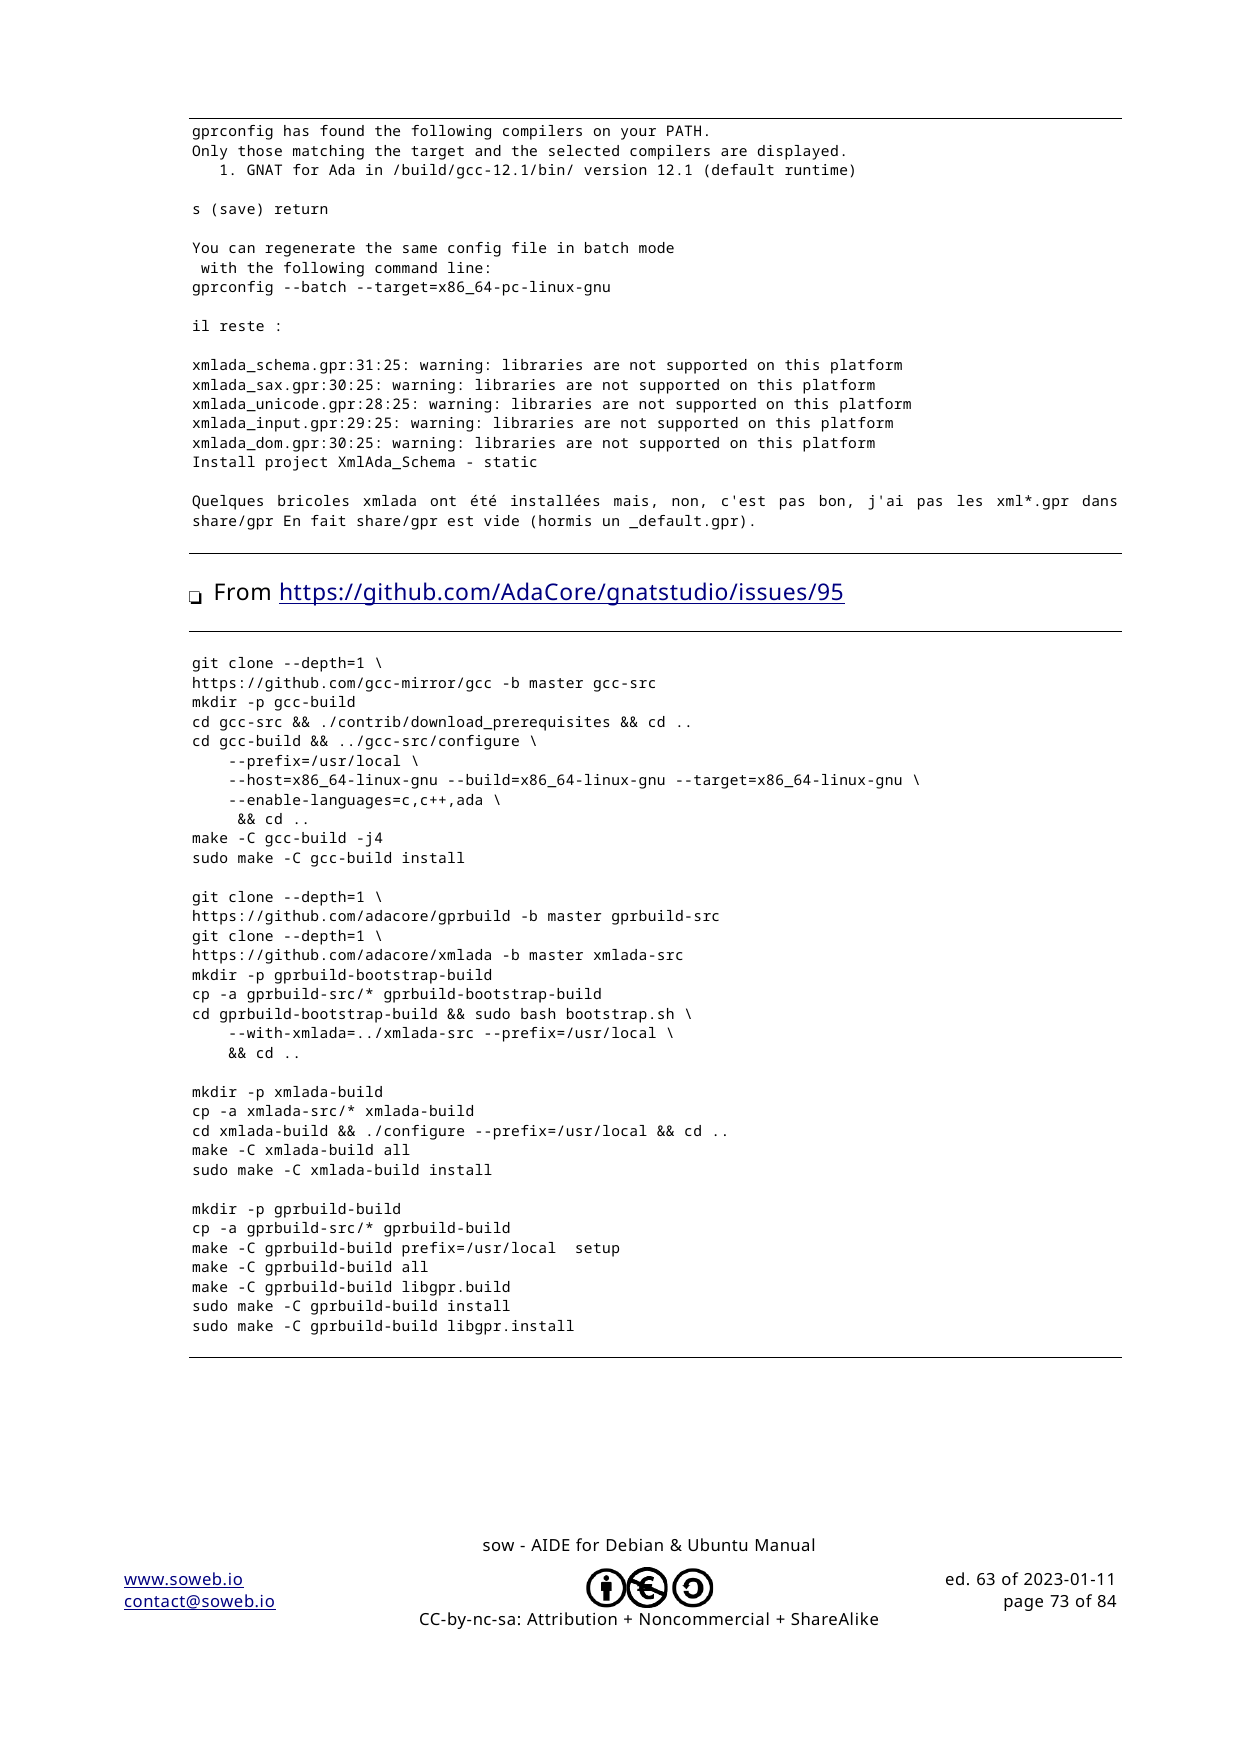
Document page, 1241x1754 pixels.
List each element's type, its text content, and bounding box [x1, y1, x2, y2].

list cd gcc-build && ../gcc-src/configure \ [189, 728, 1122, 747]
list mkdir -p xmlada-build [189, 1079, 1122, 1098]
list make -C gprbuild-build all [189, 1254, 1122, 1273]
list with the following command line: [189, 254, 1122, 274]
list && cd .. [189, 1040, 1122, 1062]
list make -C xmlada-build all [189, 1137, 1122, 1157]
list 1. GNAT for Ada in /build/gcc-12.1/bin/ version 12.1 (default runtime) [189, 157, 1122, 179]
list cp -a xmlada-src/* xmlada-build [189, 1098, 1122, 1118]
list https://github.com/adacore/gprbuild -b master gprbuild-src [189, 903, 1122, 923]
list Quelques bricoles xmlada ont été installées mais, non, c'est pas bon, j'ai pas les xml*.gpr dans share/gpr En fait share/gpr est vide (hormis un _default.gpr). [189, 488, 1122, 530]
list xmlada_sax.gpr:30:25: warning: libraries are not supported on this platform [189, 371, 1122, 391]
list https://github.com/adacore/xmlada -b master xmlada-src [189, 942, 1122, 962]
list --prefix=/usr/local \ [189, 747, 1122, 767]
list xmlada_unicode.gpr:28:25: warning: libraries are not supported on this platform [189, 391, 1122, 410]
list git clone --depth=1 \ [189, 884, 1122, 903]
list --with-xmlada=../xmlada-src --prefix=/usr/local \ [189, 1020, 1122, 1040]
list gprconfig has found the following compilers on your PATH. [189, 119, 1122, 138]
list sudo make -C gcc-build install [189, 845, 1122, 867]
list git clone --depth=1 \ [189, 632, 1122, 669]
list --enable-languages=c,c++,ada \ [189, 786, 1122, 806]
list mkdir -p gprbuild-build [189, 1196, 1122, 1215]
list && cd .. [189, 806, 1122, 825]
picture [585, 1567, 668, 1608]
picture [672, 1567, 714, 1608]
list cd gprbuild-bootstrap-build && sudo bash bootstrap.sh \ [189, 1001, 1122, 1020]
list Install project XmlAda_Schema - static [189, 449, 1122, 472]
list You can regenerate the same config file in batch mode [189, 235, 1122, 254]
list mkdir -p gcc-build [189, 689, 1122, 708]
list xmlada_dom.gpr:30:25: warning: libraries are not supported on this platform [189, 430, 1122, 449]
subtitle From https://github.com/AdaCore/gnatstudio/issues/95 [189, 576, 1122, 619]
list sudo make -C gprbuild-build libgpr.install [189, 1312, 1122, 1357]
list cp -a gprbuild-src/* gprbuild-build [189, 1215, 1122, 1234]
list sudo make -C gprbuild-build install [189, 1293, 1122, 1312]
list make -C gprbuild-build prefix=/usr/local setup [189, 1234, 1122, 1254]
list https://github.com/gcc-mirror/gcc -b master gcc-src [189, 669, 1122, 689]
list il reste : [189, 313, 1122, 335]
list gprconfig --batch --target=x86_64-pc-linux-gnu [189, 274, 1122, 296]
list sudo make -C xmlada-build install [189, 1157, 1122, 1179]
list make -C gcc-build -j4 [189, 825, 1122, 845]
list git clone --depth=1 \ [189, 923, 1122, 942]
list xmlada_input.gpr:29:25: warning: libraries are not supported on this platform [189, 410, 1122, 430]
list Only those matching the target and the selected compilers are displayed. [189, 138, 1122, 157]
list cd gcc-src && ./contrib/download_prerequisites && cd .. [189, 708, 1122, 728]
list --host=x86_64-linux-gnu --build=x86_64-linux-gnu --target=x86_64-linux-gnu \ [189, 767, 1122, 786]
list mkdir -p gprbuild-bootstrap-build [189, 962, 1122, 981]
list s (save) return [189, 196, 1122, 218]
list xmlada_schema.gpr:31:25: warning: libraries are not supported on this platform [189, 352, 1122, 371]
list make -C gprbuild-build libgpr.build [189, 1273, 1122, 1293]
list cp -a gprbuild-src/* gprbuild-bootstrap-build [189, 981, 1122, 1001]
list cd xmlada-build && ./configure --prefix=/usr/local && cd .. [189, 1118, 1122, 1137]
